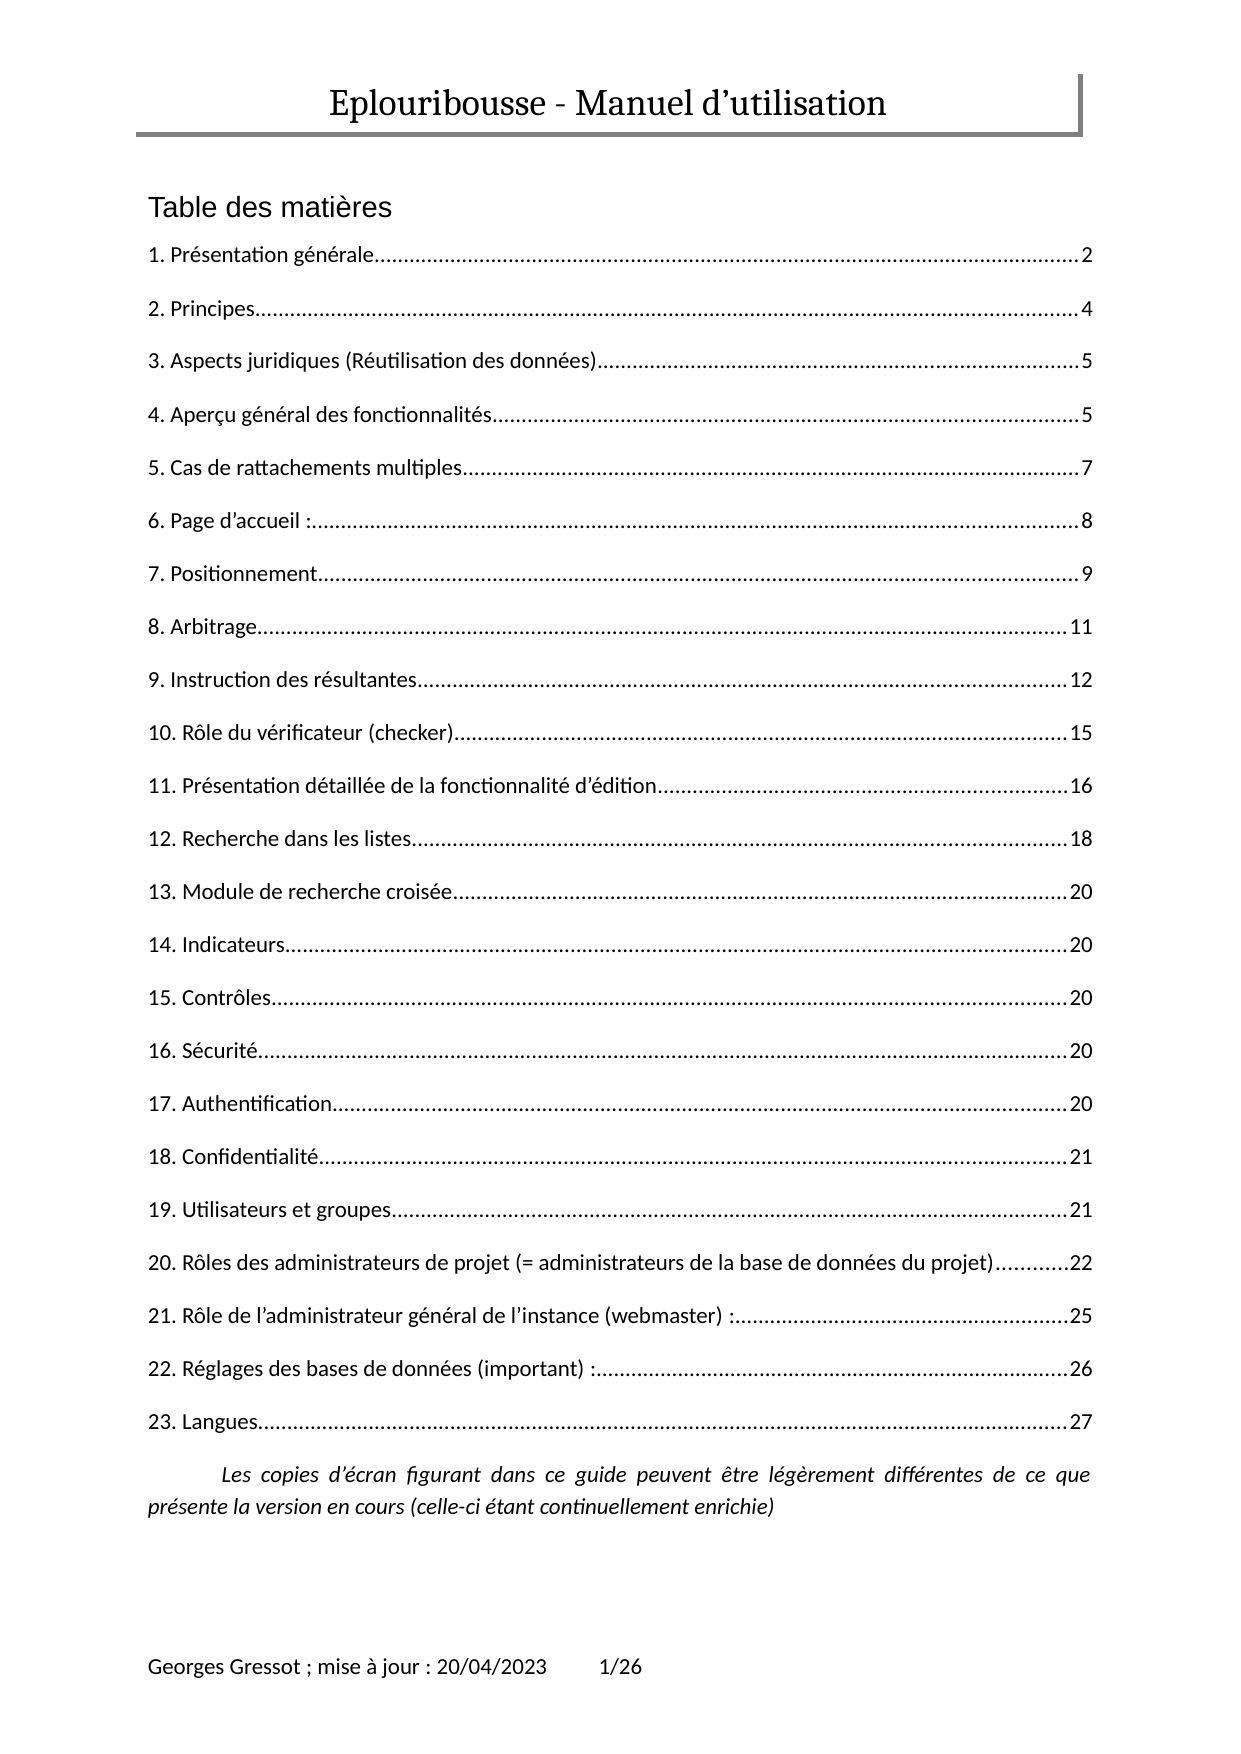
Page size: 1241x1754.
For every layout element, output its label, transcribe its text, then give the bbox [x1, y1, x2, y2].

text 21. Rôle de l’administrateur général de l’instance (webmaster) : 25 [148, 1301, 1093, 1329]
text 19. Utilisateurs et groupes 21 [148, 1195, 1093, 1223]
text 12. Recherche dans les listes 18 [148, 824, 1093, 852]
text 1. Présentation générale 2 [148, 241, 1093, 269]
text 18. Confidentialité 21 [148, 1142, 1093, 1170]
text 16. Sécurité 20 [148, 1036, 1093, 1064]
text 3. Aspects juridiques (Réutilisation des données) 5 [148, 347, 1093, 375]
text 7. Positionnement 9 [148, 559, 1093, 587]
text 6. Page d’accueil : 8 [148, 506, 1093, 534]
text 13. Module de recherche croisée 20 [148, 877, 1093, 905]
text 8. Arbitrage 11 [148, 612, 1093, 640]
text 4. Aperçu général des fonctionnalités 5 [148, 400, 1093, 428]
text 23. Langues 27 [148, 1407, 1093, 1435]
text 22. Réglages des bases de données (important) : 26 [148, 1354, 1093, 1382]
text 11. Présentation détaillée de la fonctionnalité d’édition 16 [148, 771, 1093, 799]
text 9. Instruction des résultantes 12 [148, 665, 1093, 693]
text 17. Authentification 20 [148, 1089, 1093, 1117]
text 10. Rôle du vérificateur (checker) 15 [148, 718, 1093, 746]
text 20. Rôles des administrateurs de projet (= administrateurs de la base de données du projet) 22 [148, 1248, 1093, 1276]
text 15. Contrôles 20 [148, 983, 1093, 1011]
text 14. Indicateurs 20 [148, 930, 1093, 958]
subtitle Table des matières [148, 189, 1093, 223]
text 5. Cas de rattachements multiples 7 [148, 453, 1093, 481]
text Les copies d’écran figurant dans ce guide peuvent être légèrement différentes de ce que présente la version en cours (celle-ci étant continuellement enrichie) [148, 1460, 1093, 1520]
text 2. Principes 4 [148, 294, 1093, 322]
